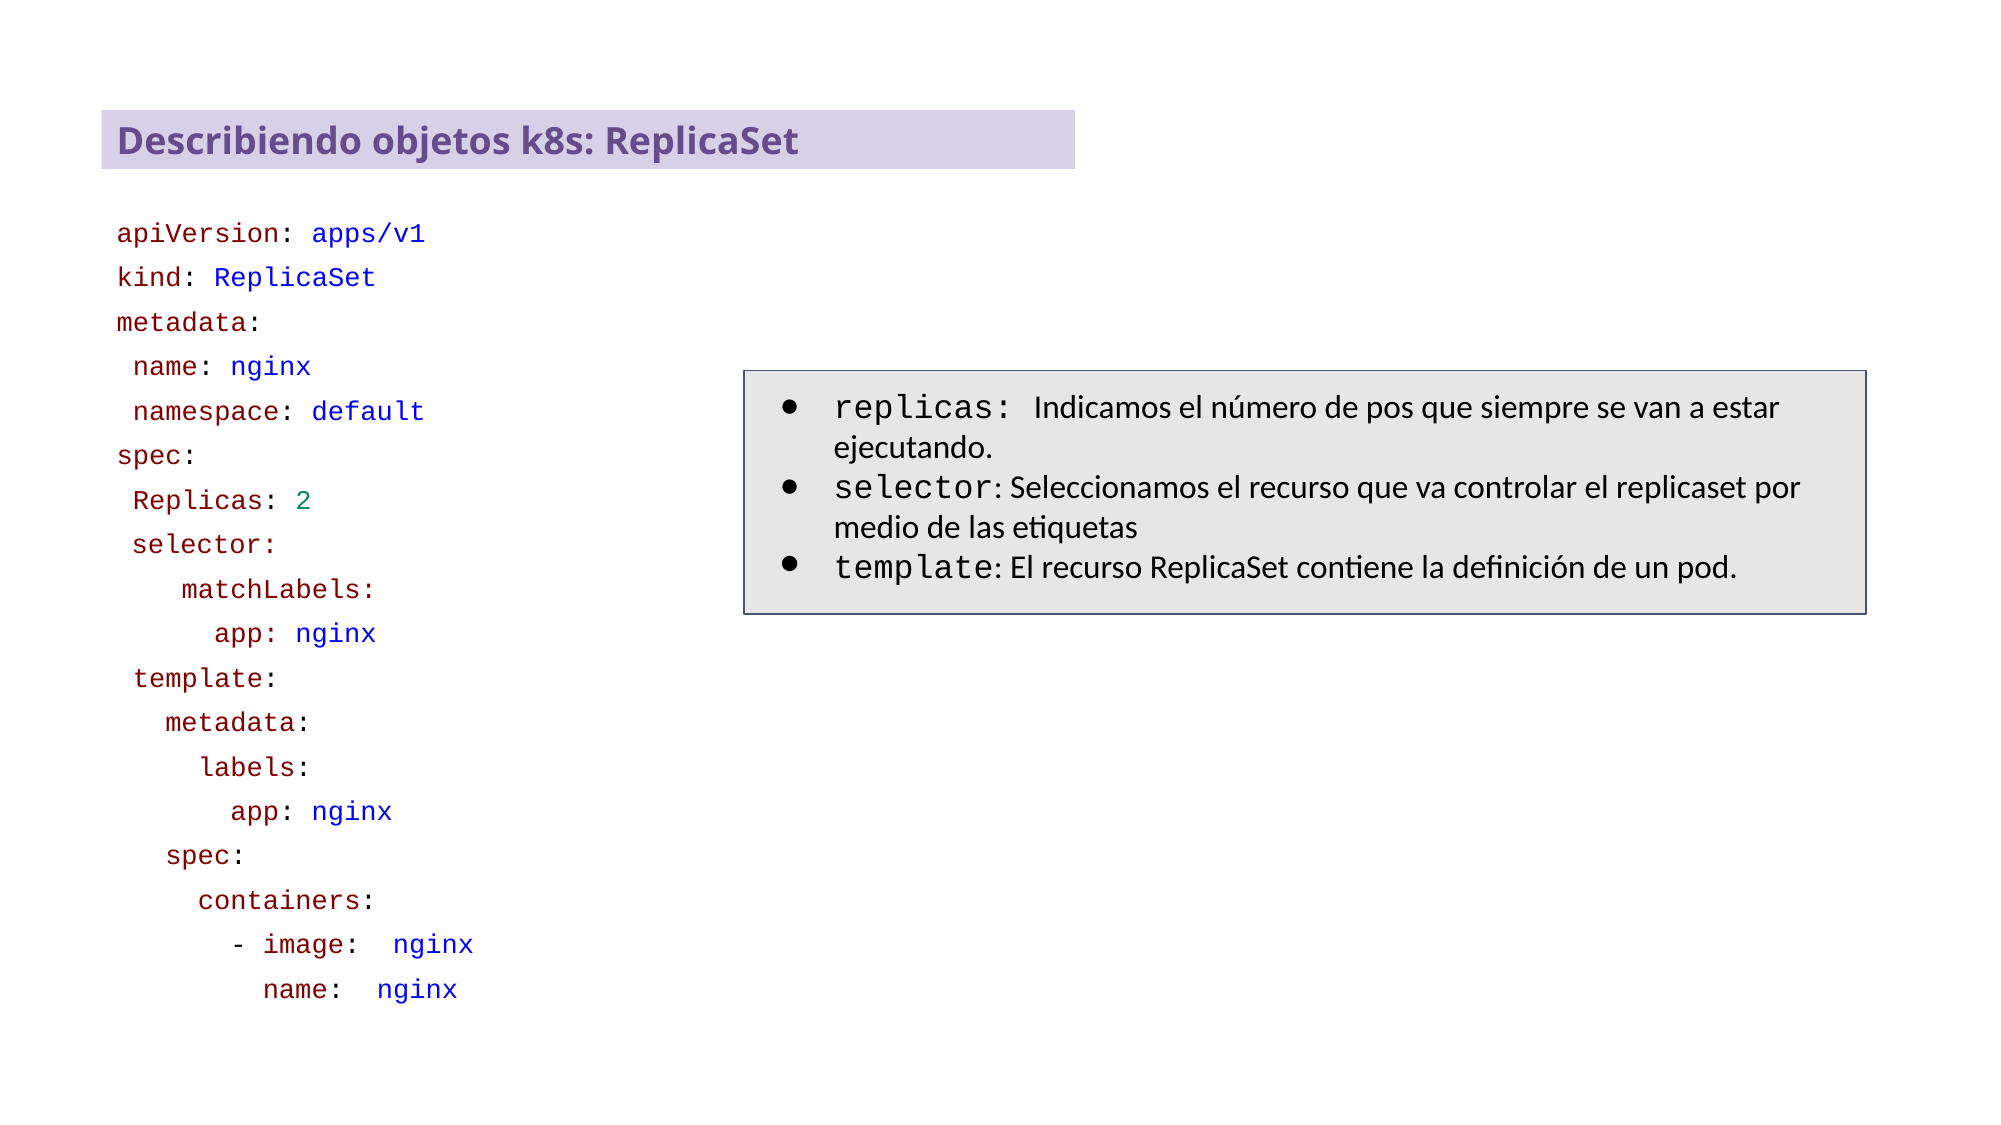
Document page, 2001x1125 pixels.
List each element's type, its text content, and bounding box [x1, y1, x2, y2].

text_box replicas: Indicamos el número de pos que siempre se van a estar ejecutando. selector: Seleccionamos el recurso que va controlar el replicaset por medio de las etiquetas template: El recurso ReplicaSet contiene la definición de un pod. [743, 370, 1867, 615]
text_box Describiendo objetos k8s: ReplicaSet [101, 110, 1075, 170]
text_box apiVersion: apps/v1 kind: ReplicaSet metadata: name: nginx namespace: default spec: Replicas: 2 selector: matchLabels: app: nginx template: metadata: labels: app: nginx spec: containers: - image: nginx name: nginx [101, 195, 1977, 901]
